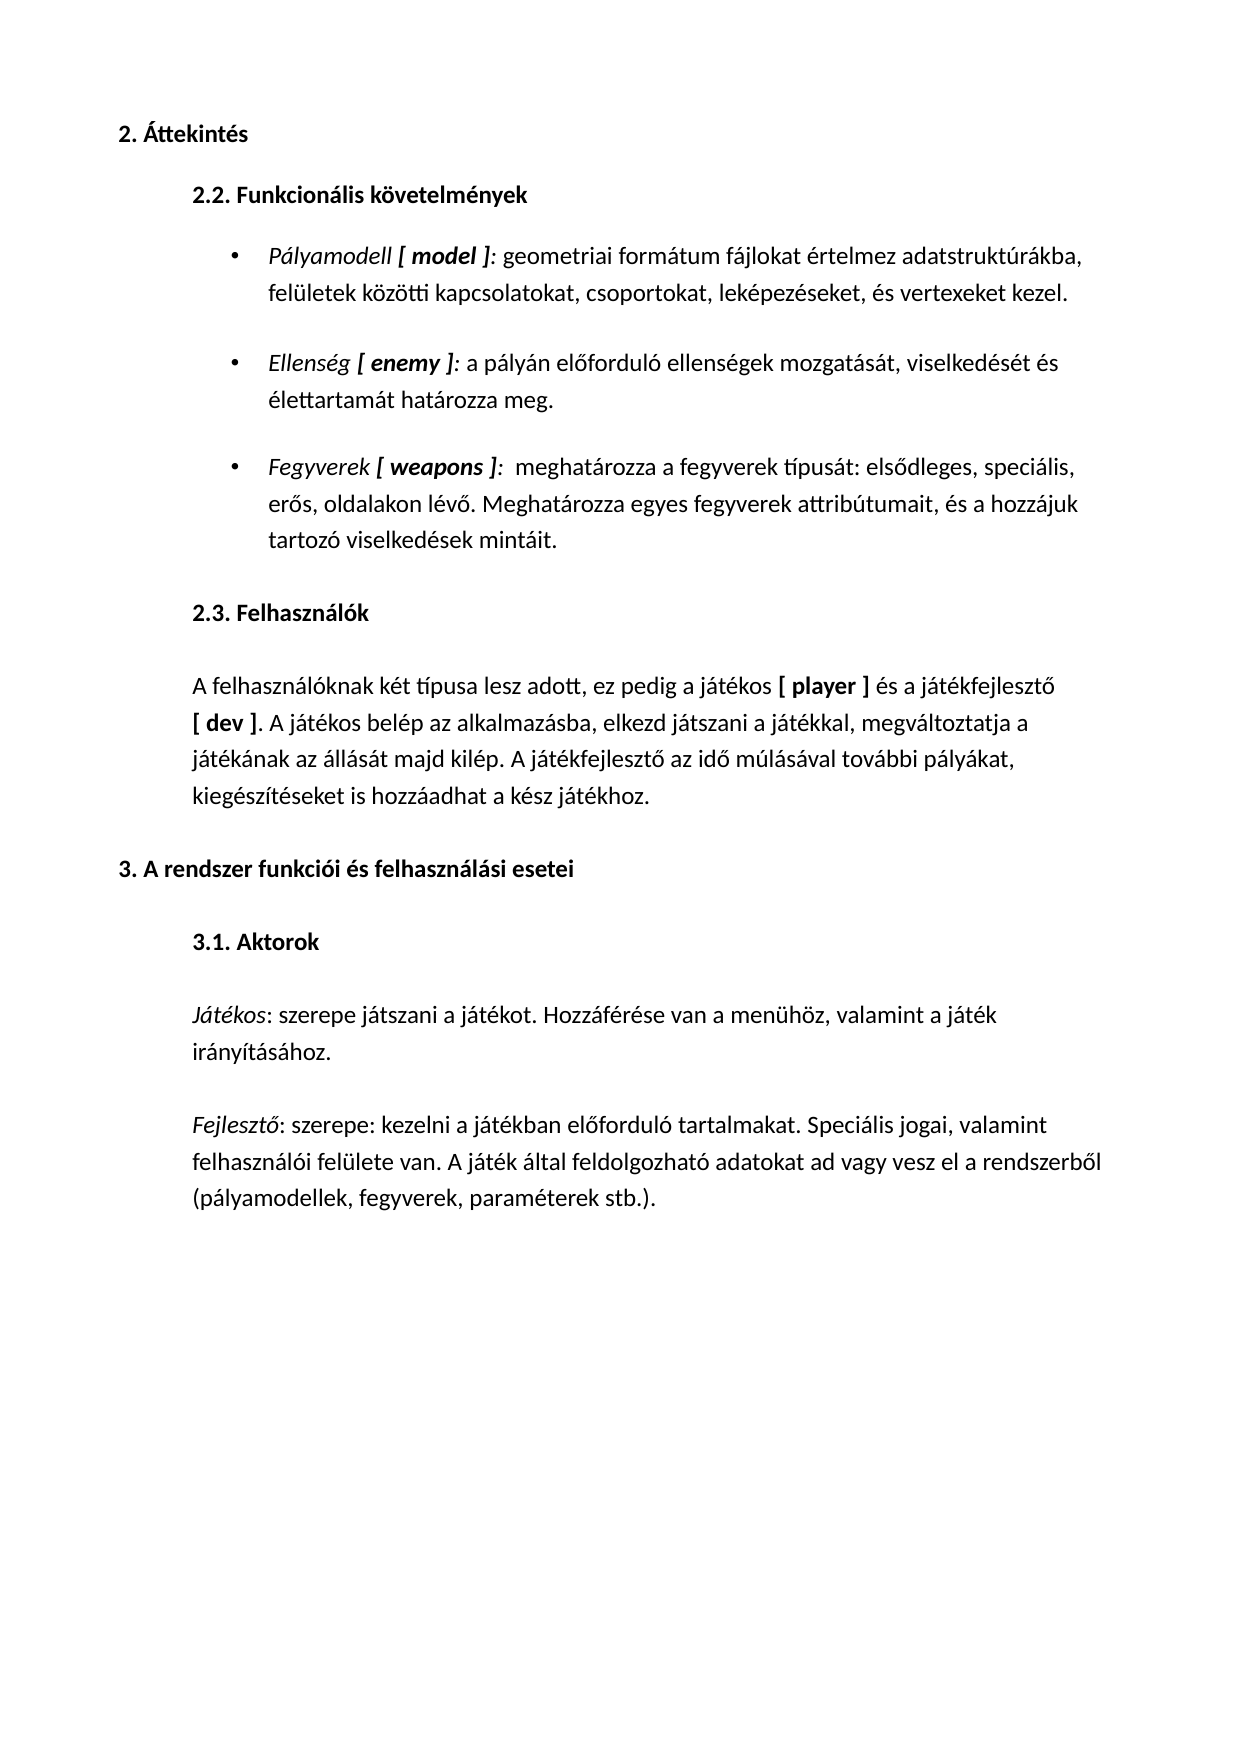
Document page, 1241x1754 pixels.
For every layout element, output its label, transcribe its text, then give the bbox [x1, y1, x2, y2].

text Játékos: szerepe játszani a játékot. Hozzáférése van a menühöz, valamint a játék irányításához. [192, 999, 1122, 1067]
text Fejlesztő: szerepe: kezelni a játékban előforduló tartalmakat. Speciális jogai, valamint felhasználói felülete van. A játék által feldolgozható adatokat ad vagy vesz el a rendszerből (pályamodellek, fegyverek, paraméterek stb.). [192, 1109, 1122, 1213]
text 2.2. Funkcionális követelmények [192, 179, 1122, 240]
list Fegyverek [ weapons ]: meghatározza a fegyverek típusát: elsődleges, speciális, erős, oldalakon lévő. Meghatározza egyes fegyverek attribútumait, és a hozzájuk tartozó viselkedések mintáit. [231, 451, 1122, 555]
list Ellenség [ enemy ]: a pályán előforduló ellenségek mozgatását, viselkedését és élettartamát határozza meg. [231, 347, 1122, 414]
text A felhasználóknak két típusa lesz adott, ez pedig a játékos [ player ] és a játékfejlesztő [ dev ]. A játékos belép az alkalmazásba, elkezd játszani a játékkal, megváltoztatja a játékának az állását majd kilép. A játékfejlesztő az idő múlásával további pályákat, kiegészítéseket is hozzáadhat a kész játékhoz. [192, 671, 1122, 811]
list Pályamodell [ model ]: geometriai formátum fájlokat értelmez adatstruktúrákba, felületek közötti kapcsolatokat, csoportokat, leképezéseket, és vertexeket kezel. [231, 240, 1122, 342]
text 2.3. Felhasználók [192, 597, 1122, 628]
text 3.1. Aktorok [192, 926, 1122, 957]
text 3. A rendszer funkciói és felhasználási esetei [118, 853, 1122, 884]
text 2. Áttekintés [118, 118, 1122, 149]
